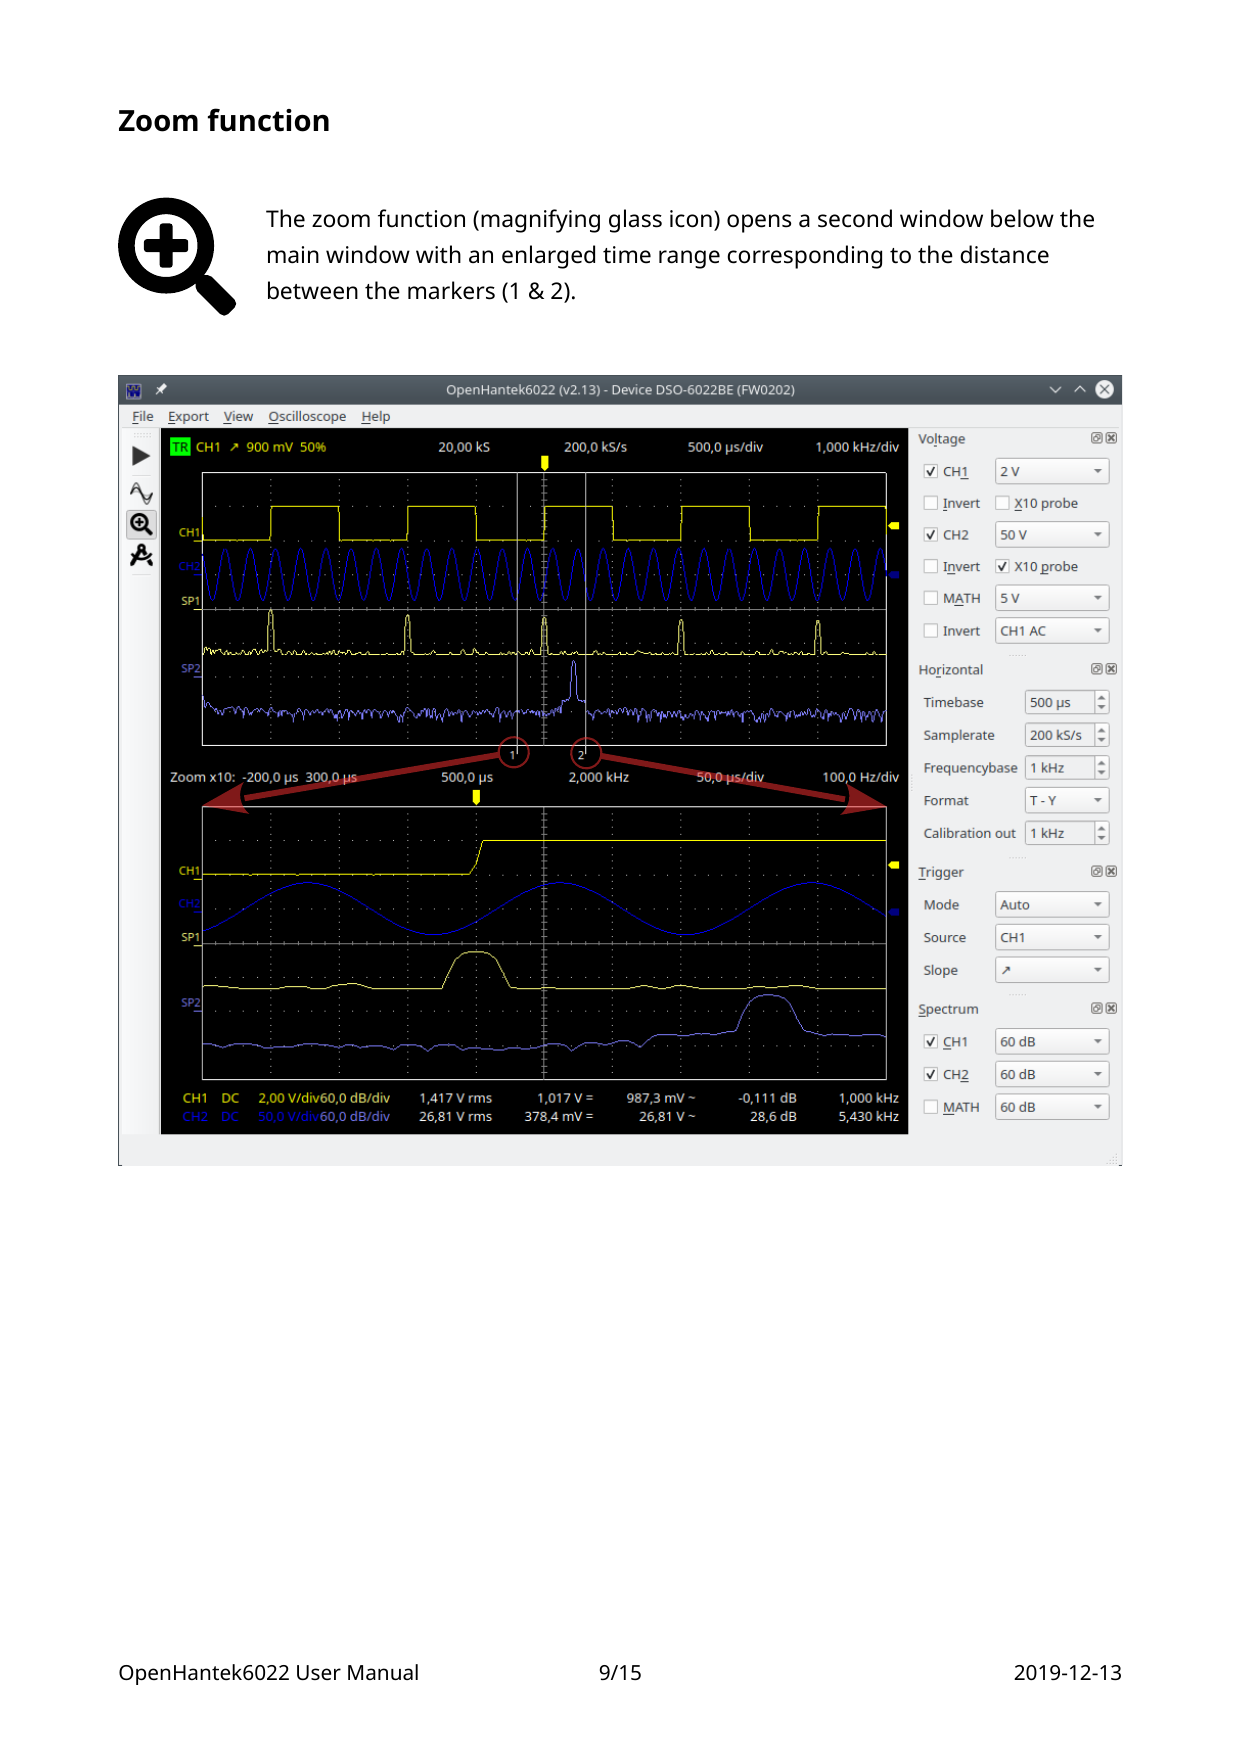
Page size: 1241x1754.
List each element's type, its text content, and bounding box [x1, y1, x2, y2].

subtitle The zoom function (magnifying glass icon) opens a second window below the main window with an enlarged time range corresponding to the distance between the markers (1 & 2). [190, 203, 1122, 306]
subtitle Zoom function [118, 100, 1122, 140]
subtitle [118, 255, 211, 306]
subtitle [135, 215, 197, 276]
picture [118, 375, 1123, 1166]
